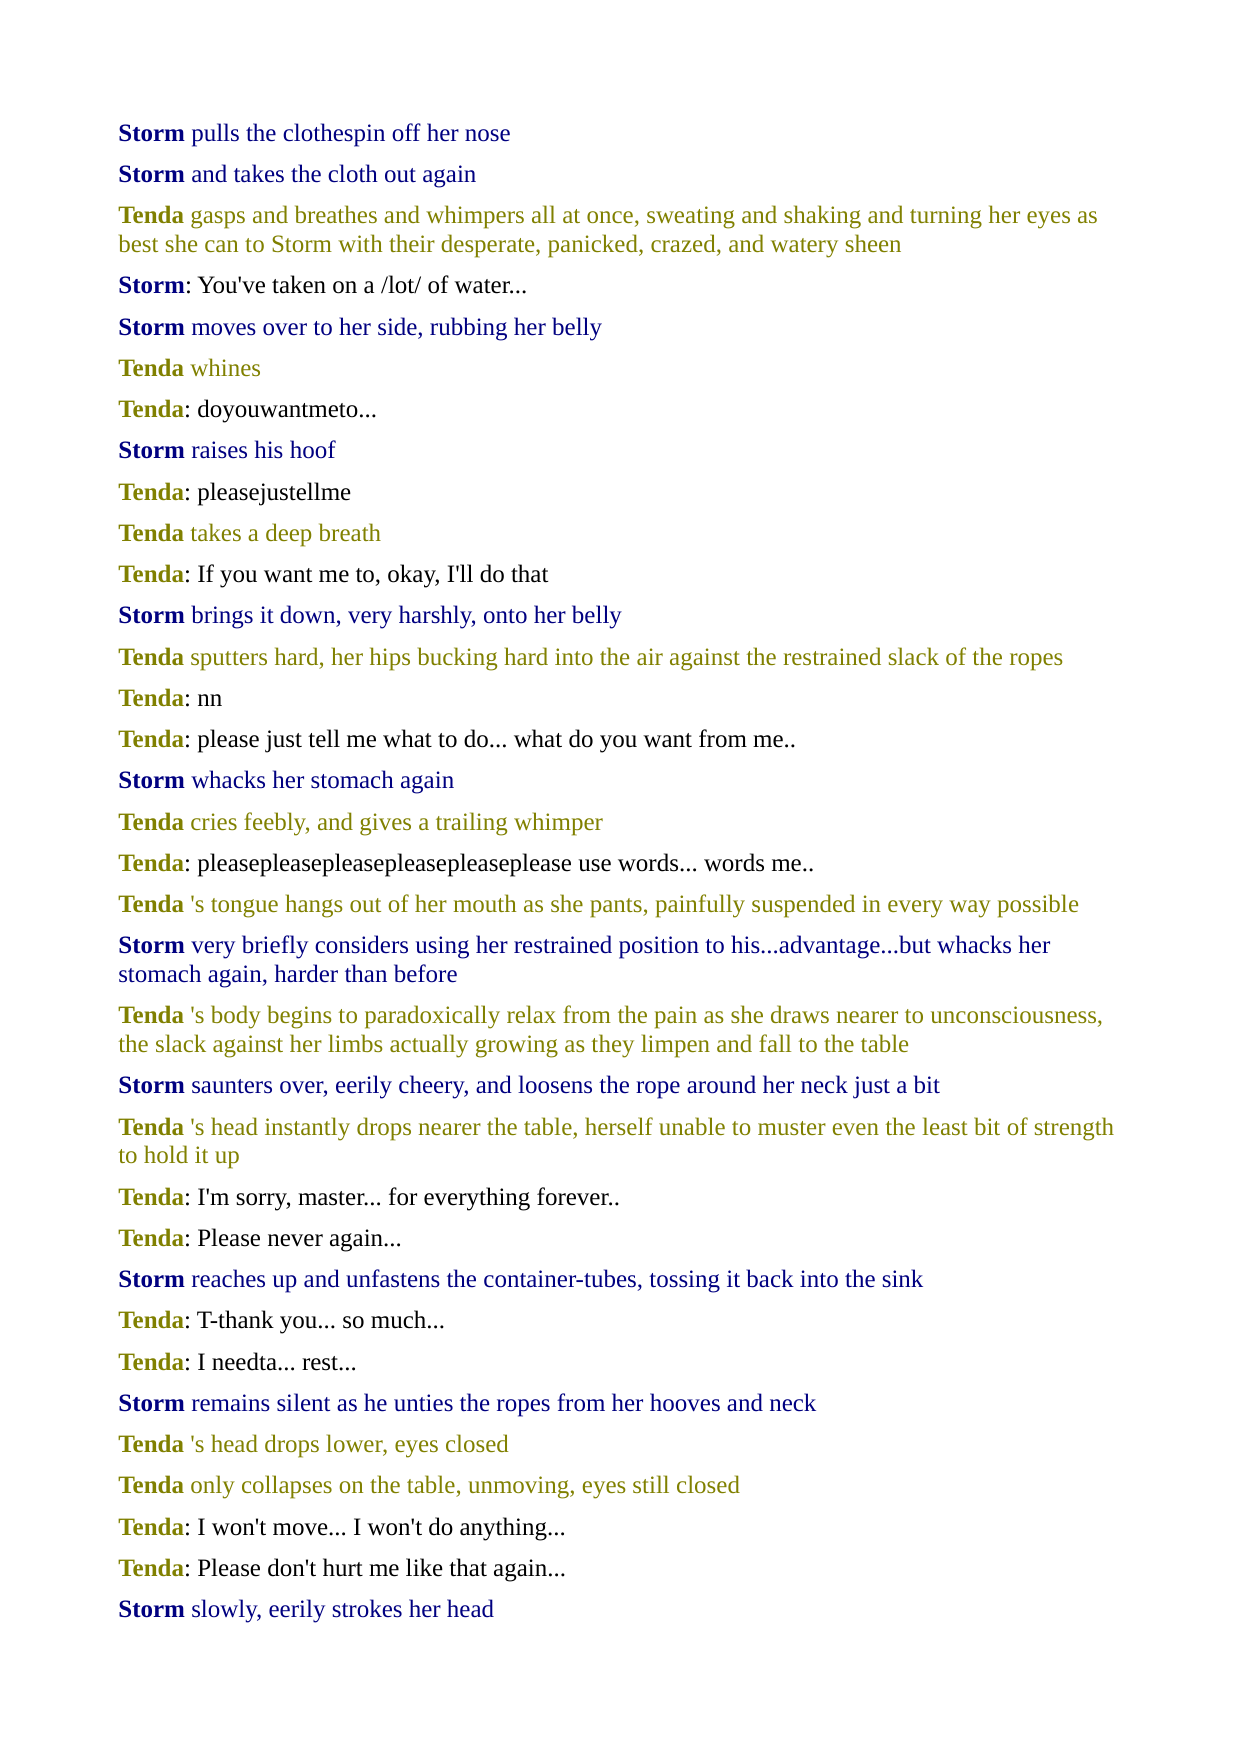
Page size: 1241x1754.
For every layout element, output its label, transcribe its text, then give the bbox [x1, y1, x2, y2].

text Storm raises his hoof [118, 436, 1122, 464]
text Storm pulls the clothespin off her nose [118, 118, 1122, 147]
text Tenda: Please don't hurt me like that again... [118, 1553, 1122, 1582]
text Tenda: T-thank you... so much... [118, 1306, 1122, 1334]
text Storm remains silent as he unties the ropes from her hooves and neck [118, 1388, 1122, 1417]
text Tenda: If you want me to, okay, I'll do that [118, 559, 1122, 588]
text Tenda: I'm sorry, master... for everything forever.. [118, 1182, 1122, 1211]
text Tenda: pleasejustellme [118, 477, 1122, 506]
text Storm moves over to her side, rubbing her belly [118, 312, 1122, 341]
text Tenda 's head instantly drops nearer the table, herself unable to muster even the least bit of strength to hold it up [118, 1112, 1122, 1169]
text Tenda: doyouwantmeto... [118, 394, 1122, 423]
text Tenda 's head drops lower, eyes closed [118, 1429, 1122, 1458]
text Storm reaches up and unfastens the container-tubes, tossing it back into the sink [118, 1264, 1122, 1293]
text Storm very briefly considers using her restrained position to his...advantage...but whacks her stomach again, harder than before [118, 931, 1122, 988]
text Tenda takes a deep breath [118, 518, 1122, 547]
text Tenda: Please never again... [118, 1223, 1122, 1252]
text Tenda only collapses on the table, unmoving, eyes still closed [118, 1471, 1122, 1499]
text Storm saunters over, eerily cheery, and loosens the rope around her neck just a bit [118, 1071, 1122, 1099]
text Storm slowly, eerily strokes her head [118, 1594, 1122, 1623]
text Tenda cries feebly, and gives a trailing whimper [118, 807, 1122, 836]
text Tenda: please just tell me what to do... what do you want from me.. [118, 724, 1122, 753]
text Storm and takes the cloth out again [118, 159, 1122, 188]
text Tenda whines [118, 353, 1122, 382]
text Tenda: I needta... rest... [118, 1347, 1122, 1376]
text Tenda: pleasepleasepleaseplease​pleaseplease use words... words me.. [118, 848, 1122, 877]
text Storm brings it down, very harshly, onto her belly [118, 601, 1122, 629]
text Tenda 's tongue hangs out of her mouth as she pants, painfully suspended in every way possible [118, 889, 1122, 918]
text Tenda: I won't move... I won't do anything... [118, 1512, 1122, 1541]
text Storm: You've taken on a /lot/ of water... [118, 271, 1122, 299]
text Storm whacks her stomach again [118, 766, 1122, 794]
text Tenda sputters hard, her hips bucking hard into the air against the restrained slack of the ropes [118, 642, 1122, 671]
text Tenda: nn [118, 683, 1122, 712]
text Tenda 's body begins to paradoxically relax from the pain as she draws nearer to unconsciousness, the slack against her limbs actually growing as they limpen and fall to the table [118, 1001, 1122, 1058]
text Tenda gasps and breathes and whimpers all at once, sweating and shaking and turning her eyes as best she can to Storm with their desperate, panicked, crazed, and watery sheen [118, 201, 1122, 258]
